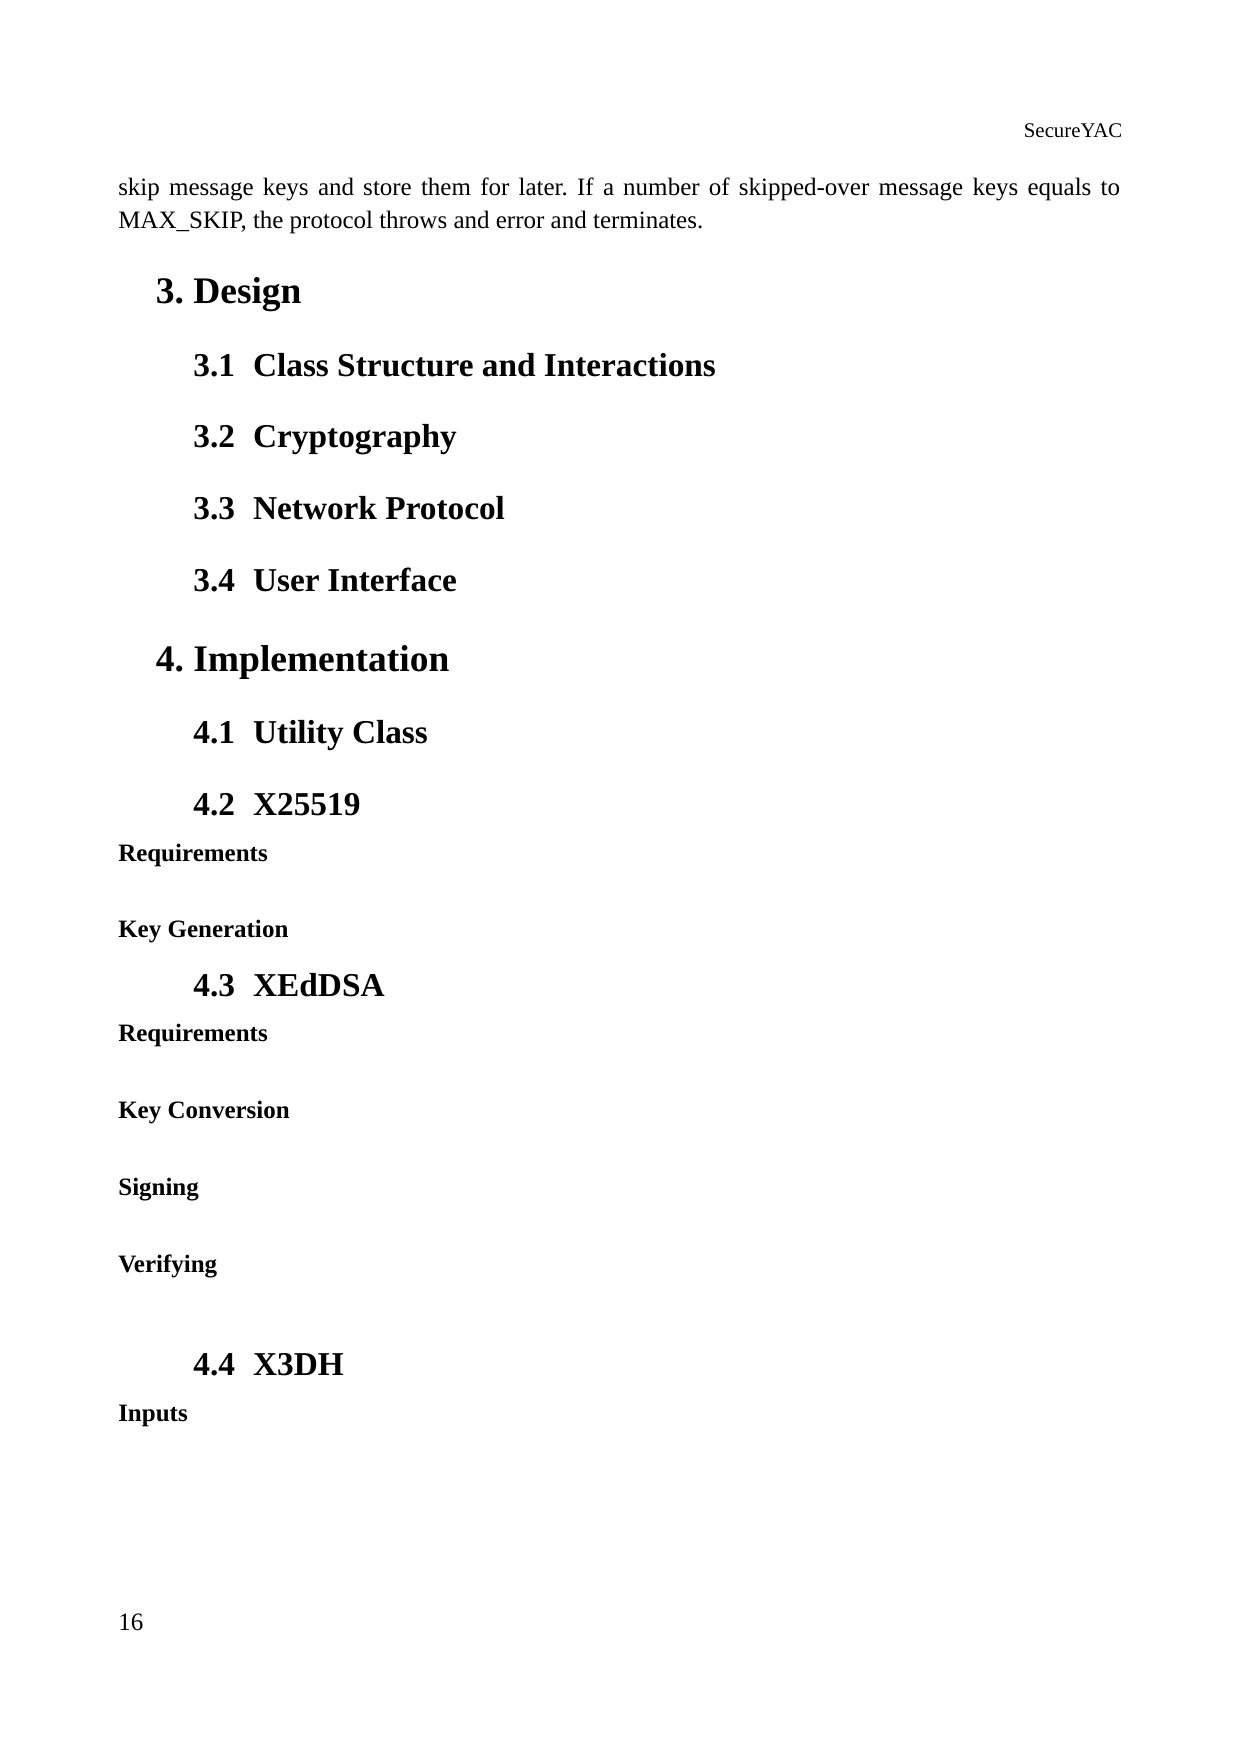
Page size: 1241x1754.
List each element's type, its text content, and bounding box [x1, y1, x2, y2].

subtitle Signing [118, 1172, 1122, 1201]
subtitle XEdDSA [193, 965, 1122, 1003]
text skip message keys and store them for later. If a number of skipped-over message keys equals to MAX_SKIP, the protocol throws and error and terminates. [118, 172, 1122, 233]
subtitle X25519 [193, 784, 1122, 822]
subtitle Requirements [118, 838, 1122, 866]
subtitle Inputs [118, 1398, 1122, 1427]
subtitle X3DH [193, 1344, 1122, 1383]
subtitle User Interface [193, 560, 1122, 598]
subtitle Implementation [156, 636, 1122, 679]
subtitle Key Conversion [118, 1095, 1122, 1124]
subtitle Network Protocol [193, 488, 1122, 527]
subtitle Utility Class [193, 712, 1122, 751]
subtitle Requirements [118, 1018, 1122, 1047]
subtitle Verifying [118, 1249, 1122, 1278]
subtitle Cryptography [193, 417, 1122, 455]
subtitle Key Generation [118, 914, 1122, 943]
subtitle Class Structure and Interactions [193, 345, 1122, 383]
subtitle Design [156, 269, 1122, 312]
